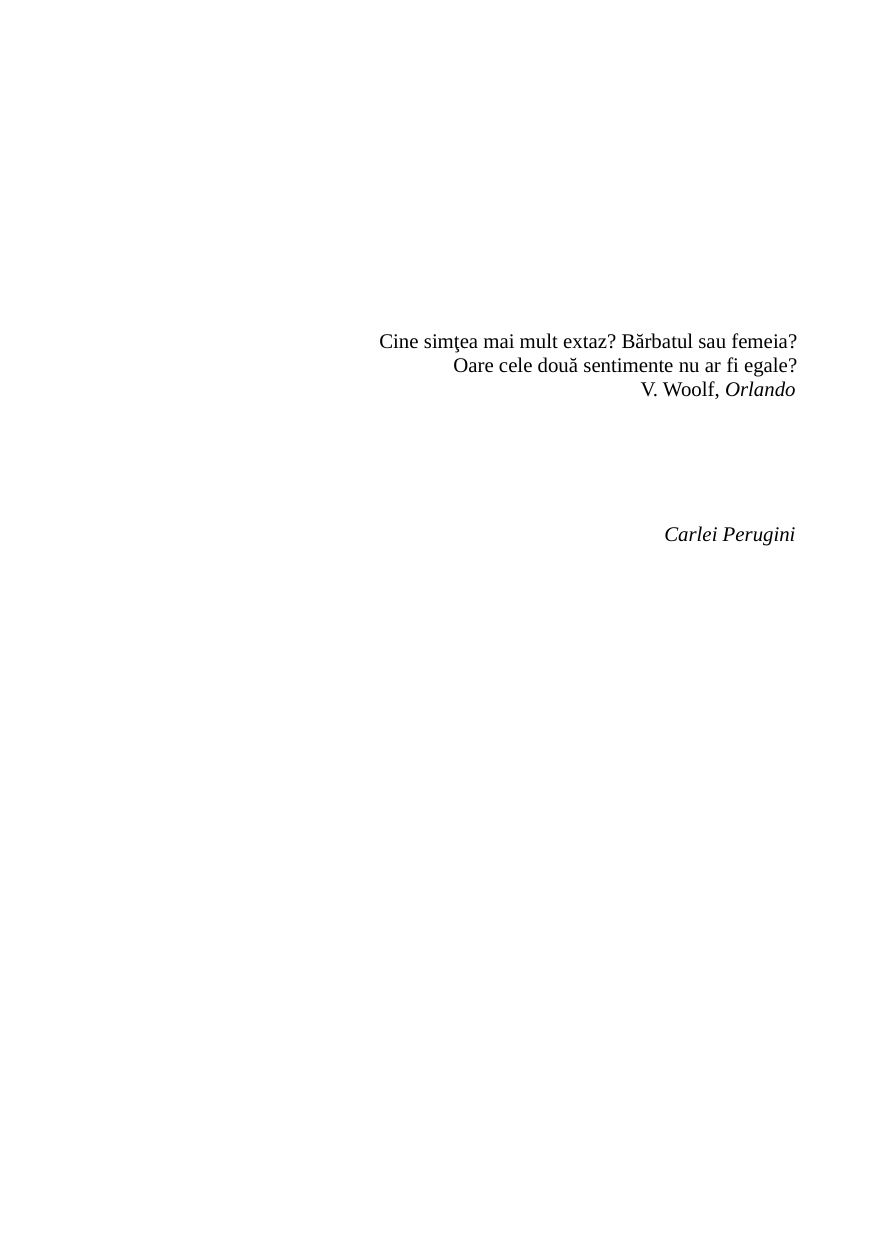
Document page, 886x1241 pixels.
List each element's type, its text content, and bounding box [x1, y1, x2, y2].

text V. Woolf, Orlando [88, 377, 797, 401]
text Cine simţea mai mult extaz? Bărbatul sau femeia? [88, 329, 797, 353]
text Oare cele două sentimente nu ar fi egale? [88, 353, 797, 377]
text Carlei Perugini [88, 522, 797, 546]
